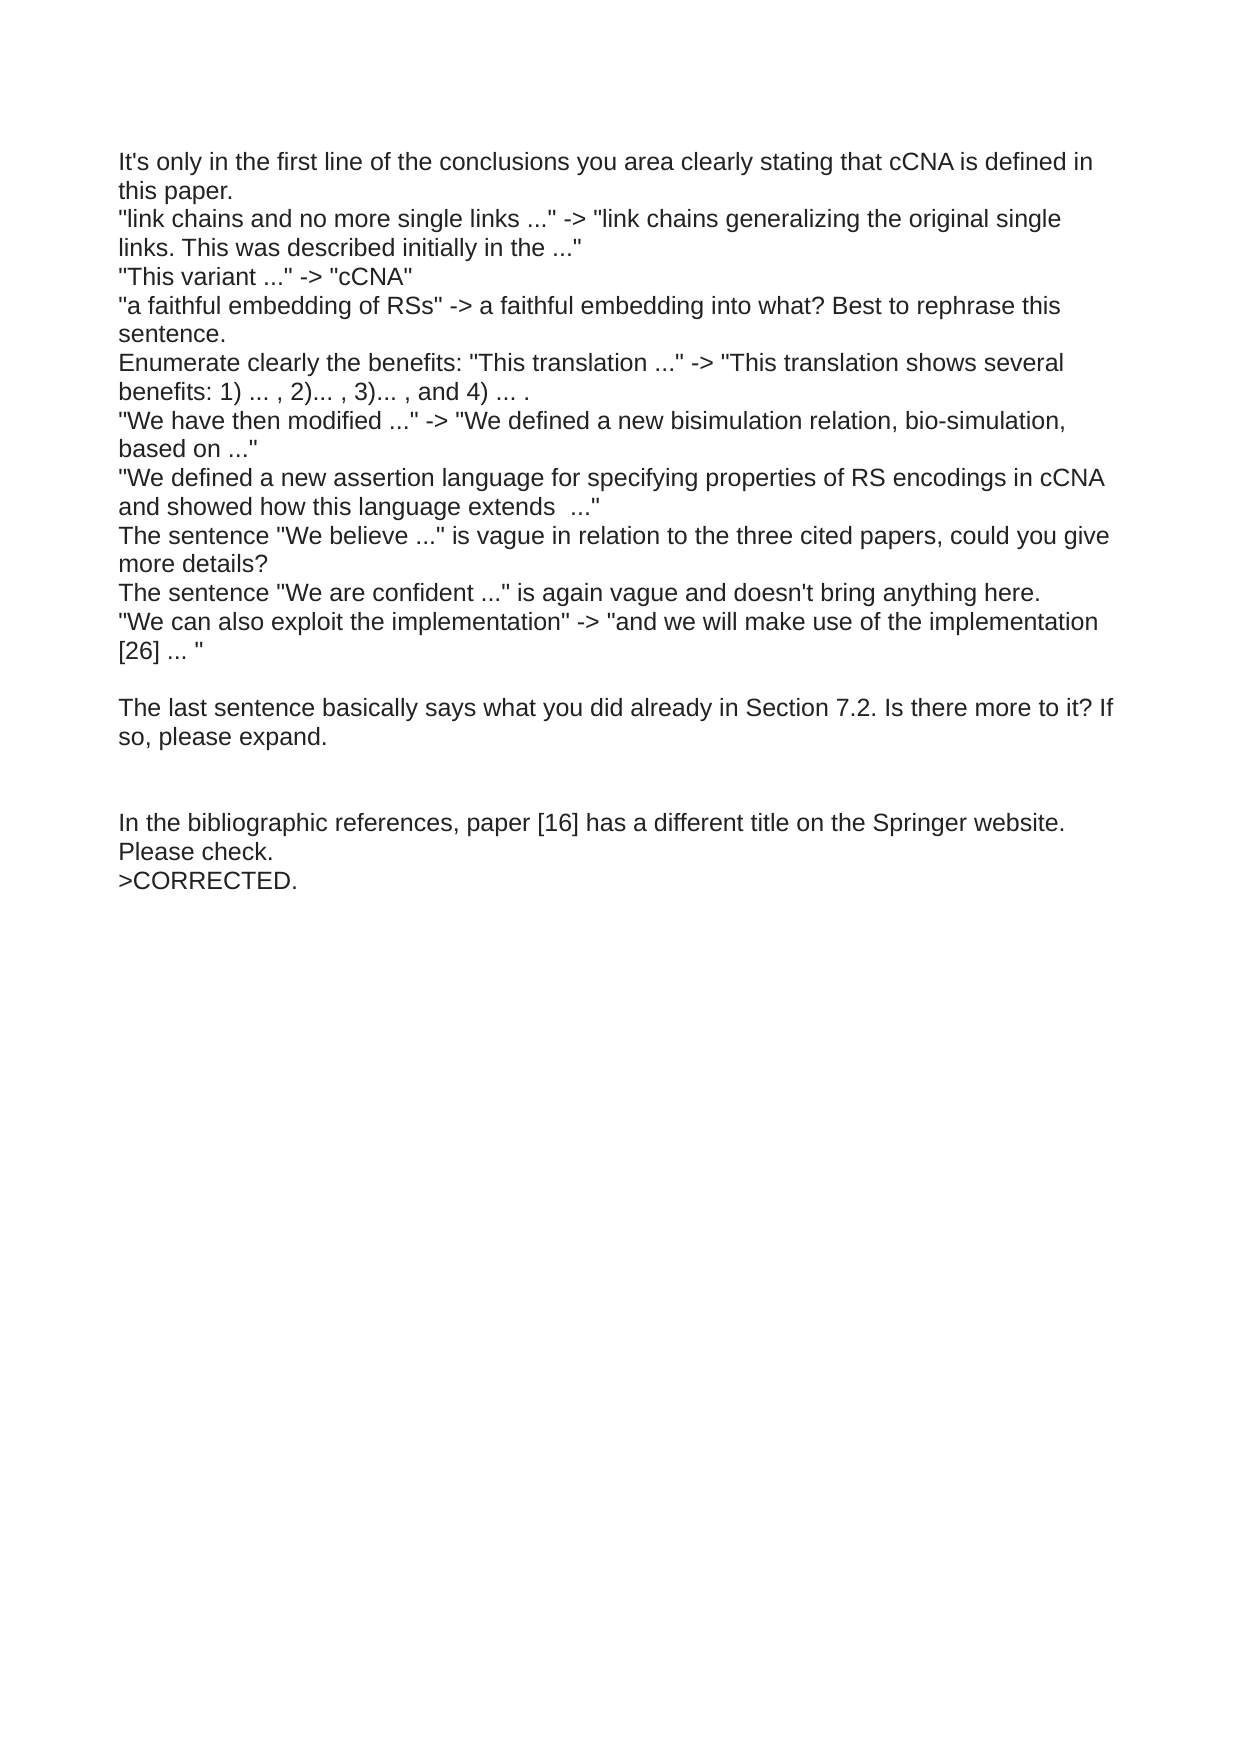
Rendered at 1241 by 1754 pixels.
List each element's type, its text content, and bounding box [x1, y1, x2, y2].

text In the bibliographic references, paper [16] has a different title on the Springer website. Please check. [118, 779, 1122, 866]
text >CORRECTED. [118, 866, 1122, 894]
text It's only in the first line of the conclusions you area clearly stating that cCNA is defined in this paper. "link chains and no more single links ..." -> "link chains generalizing the original single links. This was described initially in the ..." "This variant ..." -> "cCNA" "a faithful embedding of RSs" -> a faithful embedding into what? Best to rephrase this sentence. Enumerate clearly the benefits: "This translation ..." -> "This translation shows several benefits: 1) ... , 2)... , 3)... , and 4) ... . "We have then modified ..." -> "We defined a new bisimulation relation, bio-simulation, based on ..." "We defined a new assertion language for specifying properties of RS encodings in cCNA and showed how this language extends ..." The sentence "We believe ..." is vague in relation to the three cited papers, could you give more details? The sentence "We are confident ..." is again vague and doesn't bring anything here. "We can also exploit the implementation" -> "and we will make use of the implementation [26] ... " The last sentence basically says what you did already in Section 7.2. Is there more to it? If so, please expand. [118, 118, 1122, 779]
